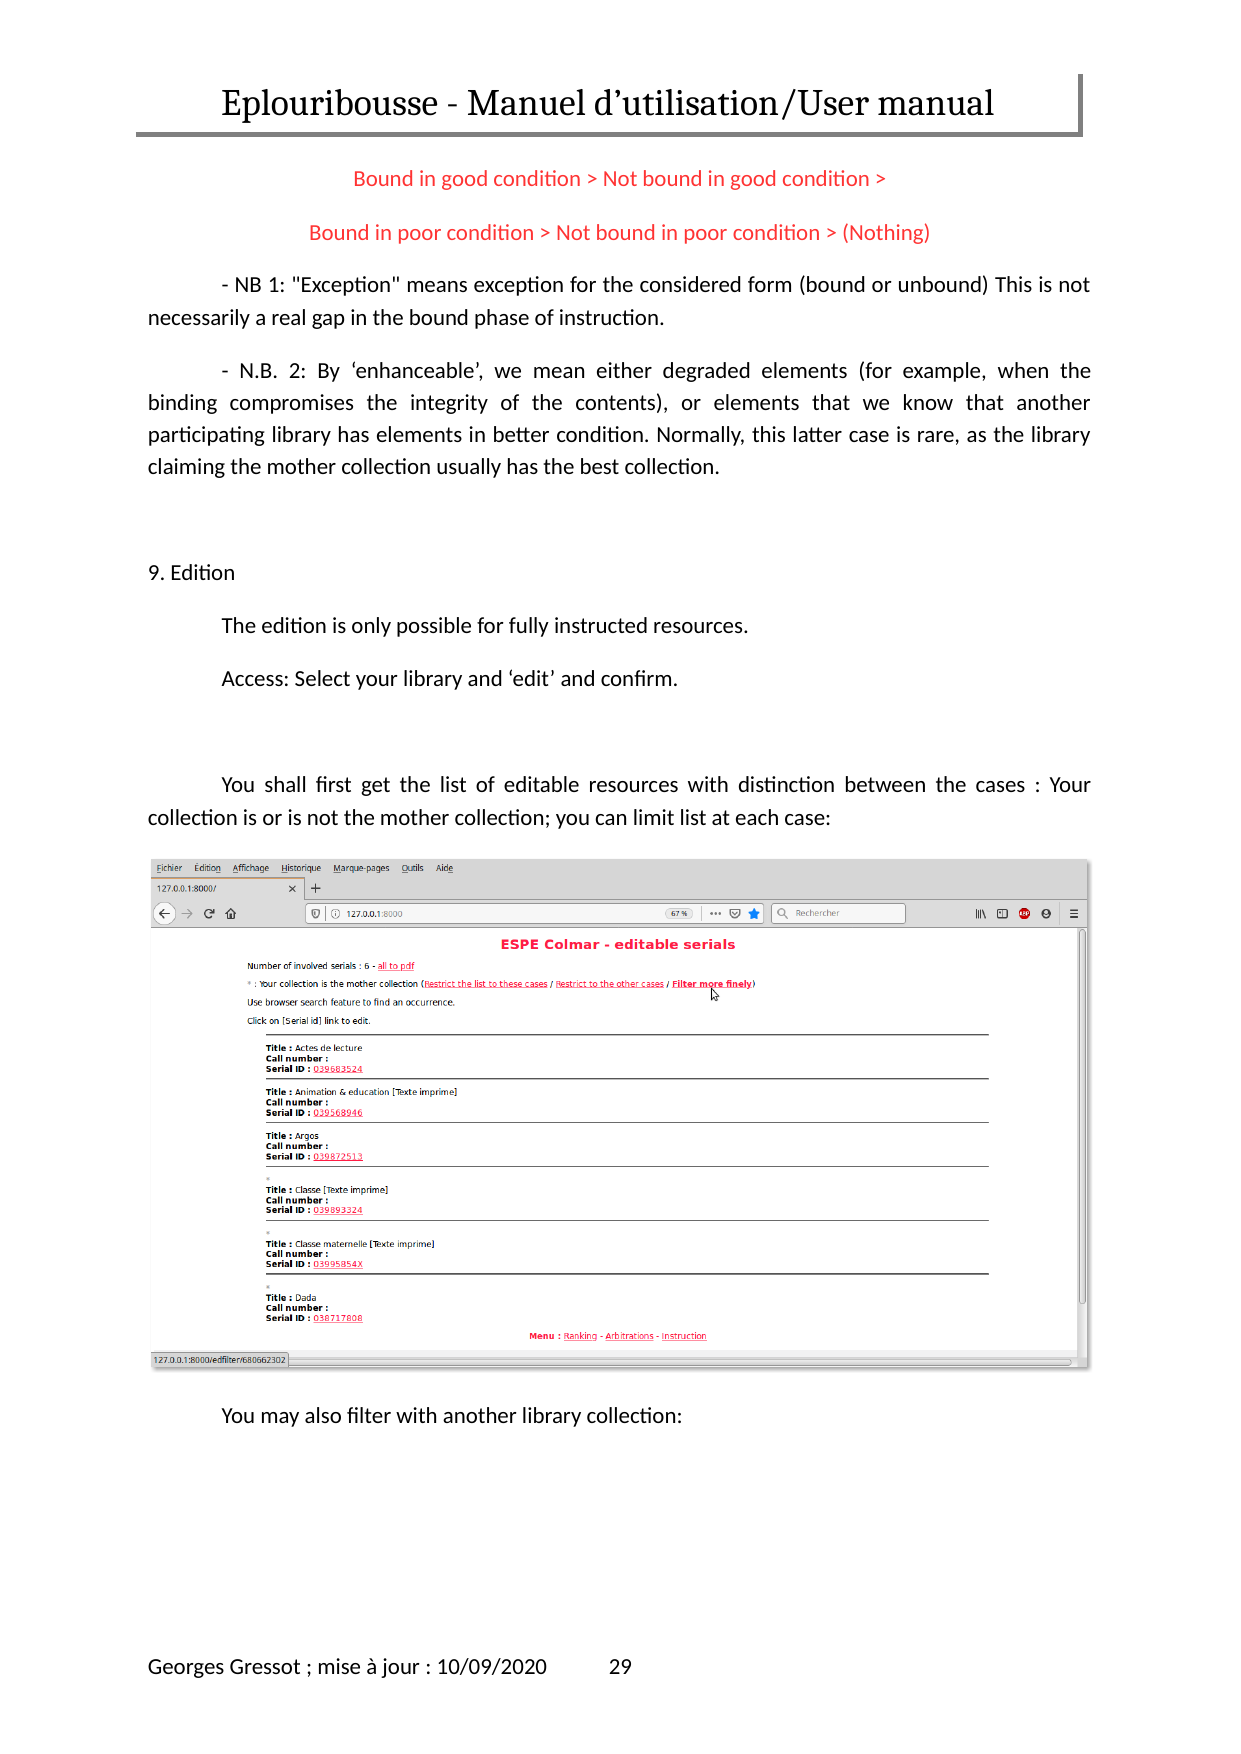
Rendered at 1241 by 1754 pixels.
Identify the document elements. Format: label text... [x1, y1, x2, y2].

text Bound in poor condition > Not bound in poor condition > (Nothing) [148, 218, 1093, 246]
text 9. Edition [148, 558, 1093, 586]
text Bound in good condition > Not bound in good condition > [148, 164, 1093, 193]
text - N.B. 2: By ‘enhanceable’, we mean either degraded elements (for example, when the binding compromises the integrity of the contents), or elements that we know that another participating library has elements in better condition. Normally, this latter case is rare, as the library claiming the mother collection usually has the best collection. [148, 356, 1093, 480]
text - NB 1: "Exception" means exception for the considered form (bound or unbound) This is not necessarily a real gap in the bound phase of instruction. [148, 271, 1093, 331]
text Access: Select your library and ‘edit’ and confirm. [148, 664, 1093, 692]
text You may also filter with another library collection: [148, 1373, 1093, 1429]
text The edition is only possible for fully instructed resources. [148, 611, 1093, 639]
text You shall first get the list of editable resources with distinction between the cases : Your collection is or is not the mother collection; you can limit list at each case: [148, 771, 1093, 831]
picture [147, 855, 1093, 1373]
